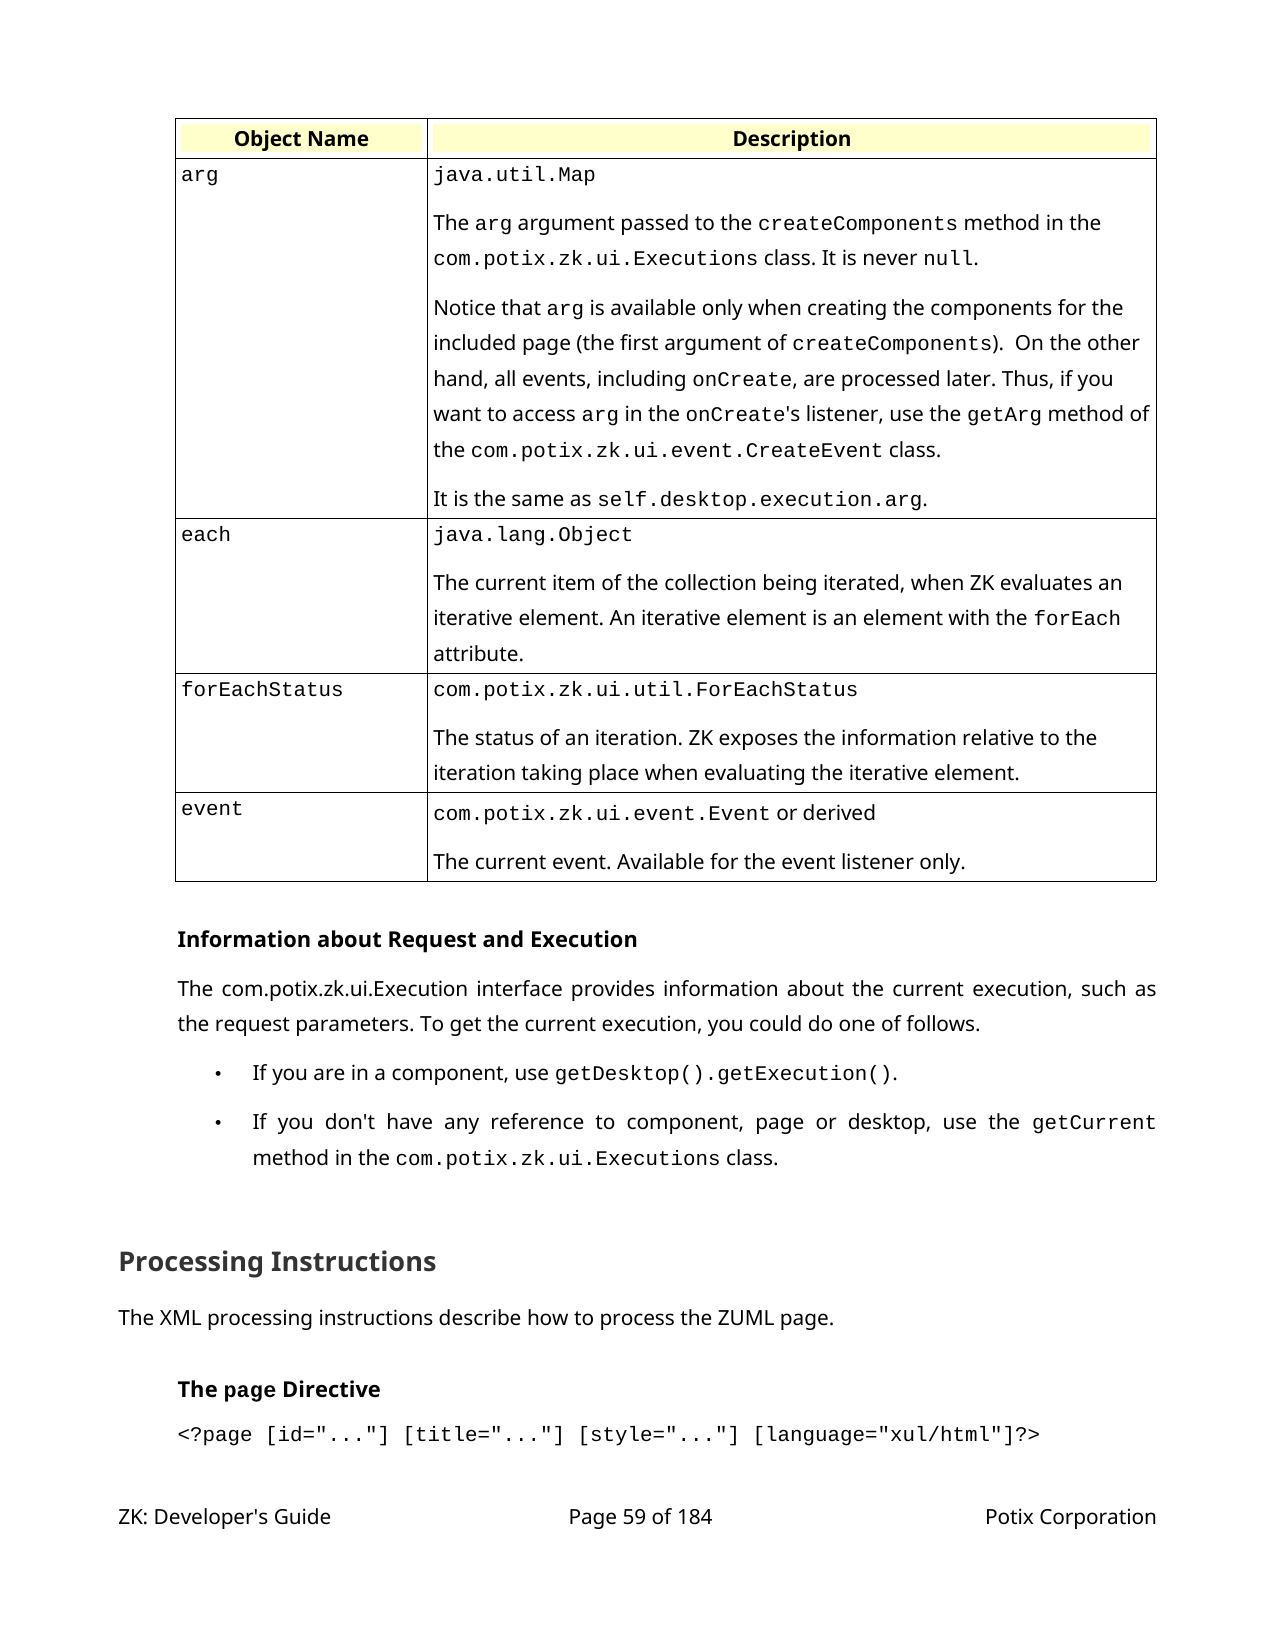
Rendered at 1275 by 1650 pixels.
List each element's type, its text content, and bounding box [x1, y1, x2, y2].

table_header Object Name [176, 119, 427, 158]
table_cell com.potix.zk.ui.util.ForEachStatus The status of an iteration. ZK exposes the information relative to the iteration taking place when evaluating the iterative element. [428, 674, 1156, 792]
text The com.potix.zk.ui.Execution interface provides information about the current execution, such as the request parameters. To get the current execution, you could do one of follows. [177, 974, 1157, 1038]
subtitle Information about Request and Execution [177, 923, 1157, 953]
table_cell java.util.Map The arg argument passed to the createComponents method in the com.potix.zk.ui.Executions class. It is never null. Notice that arg is available only when creating the components for the included page (the first argument of createComponents). On the other hand, all events, including onCreate, are processed later. Thus, if you want to access arg in the onCreate's listener, use the getArg method of the com.potix.zk.ui.event.CreateEvent class. It is the same as self.desktop.execution.arg. [428, 159, 1156, 518]
table_cell each [176, 519, 427, 673]
text The XML processing instructions describe how to process the ZUML page. [118, 1303, 1157, 1331]
table_cell com.potix.zk.ui.event.Event or derived The current event. Available for the event listener only. [428, 793, 1156, 881]
table_cell event [176, 793, 427, 881]
text <?page [id="..."] [title="..."] [style="..."] [language="xul/html"]?> [177, 1424, 1157, 1448]
subtitle Processing Instructions [118, 1242, 1157, 1279]
subtitle The page Directive [177, 1373, 1157, 1403]
table_cell java.lang.Object The current item of the collection being iterated, when ZK evaluates an iterative element. An iterative element is an element with the forEach attribute. [428, 519, 1156, 673]
table_cell arg [176, 159, 427, 518]
list If you are in a component, use getDesktop().getExecution(). [215, 1058, 1157, 1087]
list If you don't have any reference to component, page or desktop, use the getCurrent method in the com.potix.zk.ui.Executions class. [215, 1107, 1157, 1171]
table_cell forEachStatus [176, 674, 427, 792]
table_header Description [428, 119, 1156, 158]
